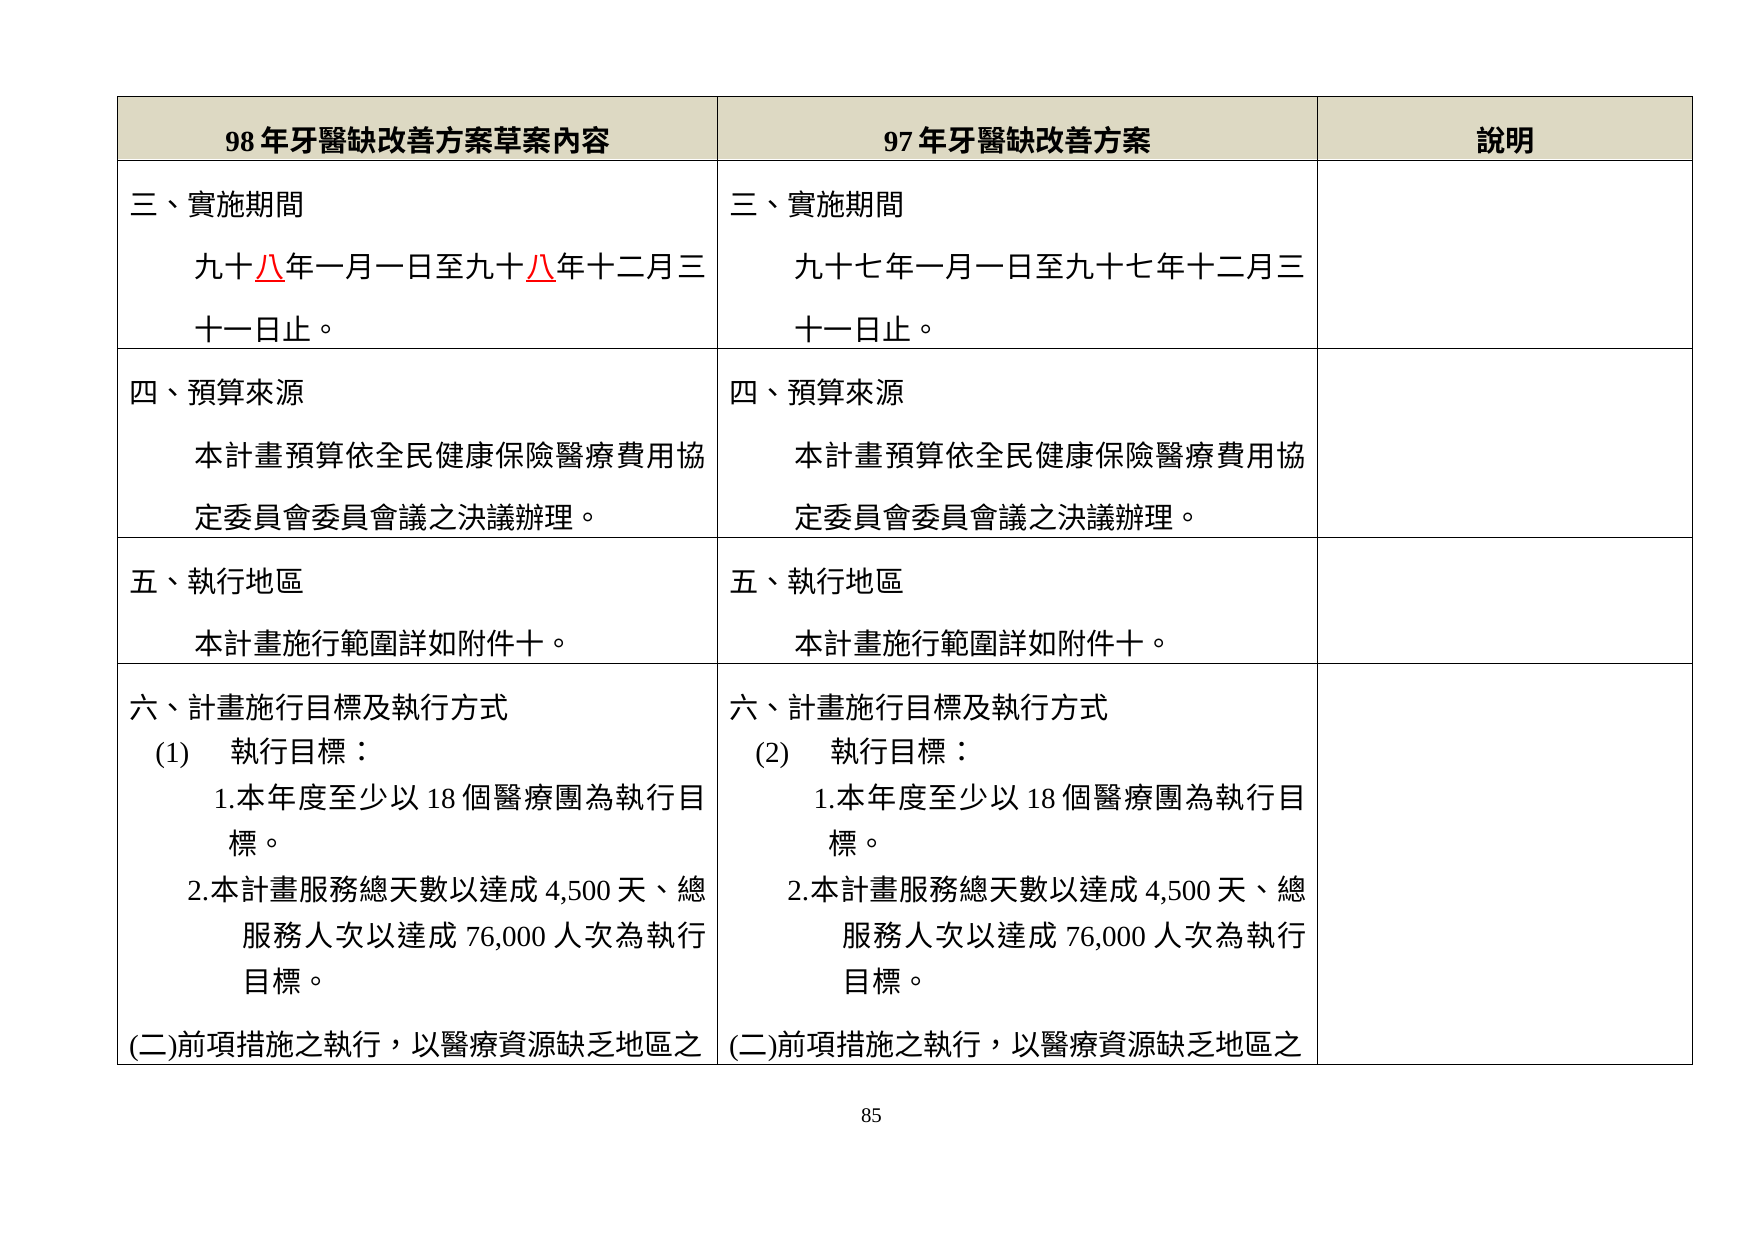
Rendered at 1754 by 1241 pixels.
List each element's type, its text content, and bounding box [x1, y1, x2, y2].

table_cell 三、實施期間 九十七年一月一日至九十七年十二月三十一日止。 [718, 161, 1317, 348]
table_cell 四、預算來源 本計畫預算依全民健康保險醫療費用協定委員會委員會議之決議辦理。 [718, 349, 1317, 537]
table_cell [1318, 349, 1692, 537]
table_cell 四、預算來源 本計畫預算依全民健康保險醫療費用協定委員會委員會議之決議辦理。 [118, 349, 717, 537]
table_cell [1318, 538, 1692, 663]
table_header 98年牙醫缺改善方案草案內容 [118, 97, 717, 159]
table_cell [1318, 161, 1692, 348]
table_header 97年牙醫缺改善方案 [718, 97, 1317, 159]
table_header 說明 [1318, 97, 1692, 159]
table_cell 五、執行地區 本計畫施行範圍詳如附件十。 [118, 538, 717, 663]
table_cell 五、執行地區 本計畫施行範圍詳如附件十。 [718, 538, 1317, 663]
table_cell 三、實施期間 九十八年一月一日至九十八年十二月三十一日止。 [118, 161, 717, 348]
table_cell [1318, 664, 1692, 1064]
table_cell 六、計畫施行目標及執行方式 執行目標： 1.本年度至少以18個醫療團為執行目標。 2.本計畫服務總天數以達成4,500天、總服務人次以達成76,000人次為執行目標。 (二)前項措施之執行，以醫療資源缺乏地區之 [118, 664, 717, 1064]
table_cell 六、計畫施行目標及執行方式 執行目標： 1.本年度至少以18個醫療團為執行目標。 2.本計畫服務總天數以達成4,500天、總服務人次以達成76,000人次為執行目標。 (二)前項措施之執行，以醫療資源缺乏地區之 [718, 664, 1317, 1064]
